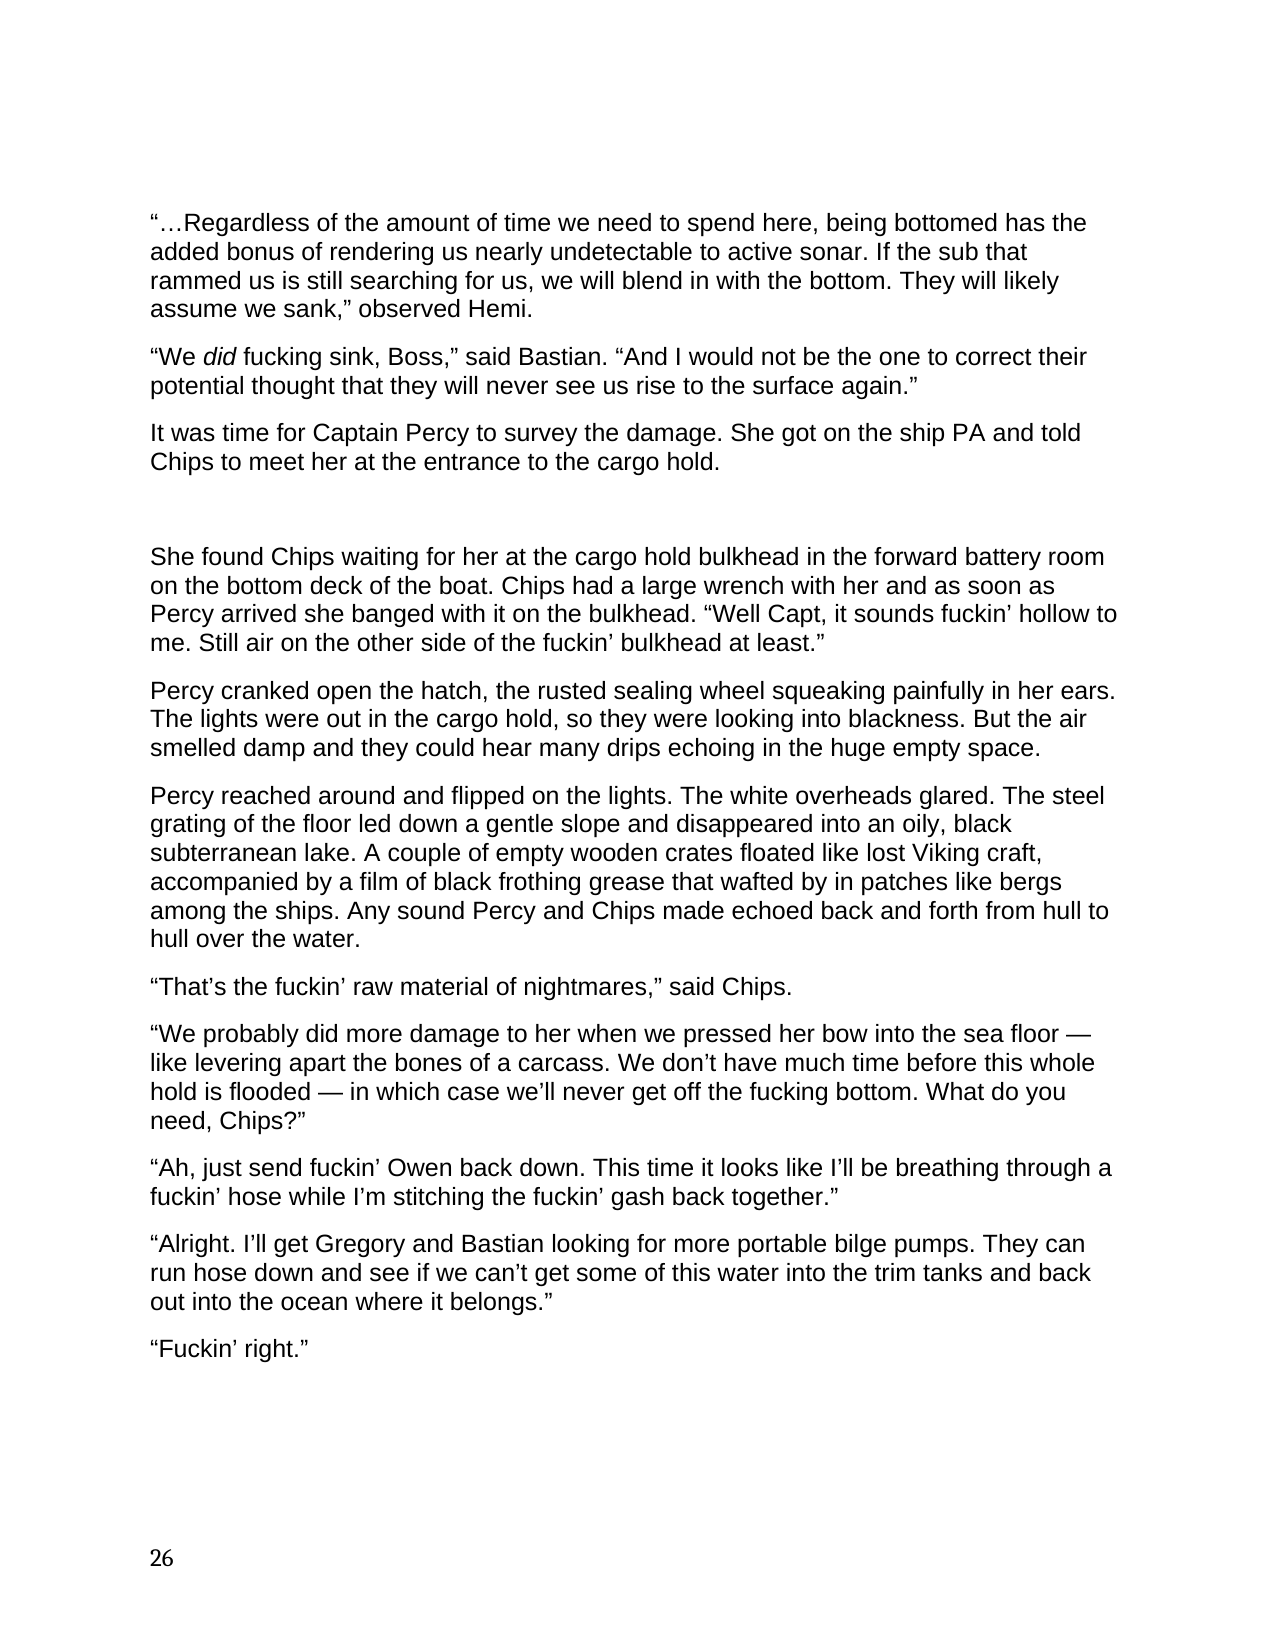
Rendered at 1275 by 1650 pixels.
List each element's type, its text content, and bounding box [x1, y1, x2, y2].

text “…Regardless of the amount of time we need to spend here, being bottomed has the added bonus of rendering us nearly undetectable to active sonar. If the sub that rammed us is still searching for us, we will blend in with the bottom. They will likely assume we sank,” observed Hemi. [150, 208, 1125, 323]
text “Alright. I’ll get Gregory and Bastian looking for more portable bilge pumps. They can run hose down and see if we can’t get some of this water into the trim tanks and back out into the ocean where it belongs.” [150, 1229, 1125, 1316]
text It was time for Captain Percy to survey the damage. She got on the ship PA and told Chips to meet her at the entrance to the cargo hold. [150, 418, 1125, 476]
text “Fuckin’ right.” [150, 1334, 1125, 1363]
text Percy cranked open the hatch, the rusted sealing wheel squeaking painfully in her ears. The lights were out in the cargo hold, so they were looking into blackness. But the air smelled damp and they could hear many drips echoing in the huge empty space. [150, 676, 1125, 762]
text “Ah, just send fuckin’ Owen back down. This time it looks like I’ll be breathing through a fuckin’ hose while I’m stitching the fuckin’ gash back together.” [150, 1153, 1125, 1211]
text “We did fucking sink, Boss,” said Bastian. “And I would not be the one to correct their potential thought that they will never see us rise to the surface again.” [150, 342, 1125, 399]
text “That’s the fuckin’ raw material of nightmares,” said Chips. [150, 972, 1125, 1001]
text “We probably did more damage to her when we pressed her bow into the sea floor — like levering apart the bones of a carcass. We don’t have much time before this whole hold is flooded — in which case we’ll never get off the fucking bottom. What do you need, Chips?” [150, 1019, 1125, 1134]
text Percy reached around and flipped on the lights. The white overheads glared. The steel grating of the floor led down a gentle slope and disappeared into an oily, black subterranean lake. A couple of empty wooden crates floated like lost Viking craft, accompanied by a film of black frothing grease that wafted by in patches like bergs among the ships. Any sound Percy and Chips made echoed back and forth from hull to hull over the water. [150, 781, 1125, 953]
text She found Chips waiting for her at the cargo hold bulkhead in the forward battery room on the bottom deck of the boat. Chips had a large wrench with her and as soon as Percy arrived she banged with it on the bulkhead. “Well Capt, it sounds fuckin’ hollow to me. Still air on the other side of the fuckin’ bulkhead at least.” [150, 542, 1125, 657]
